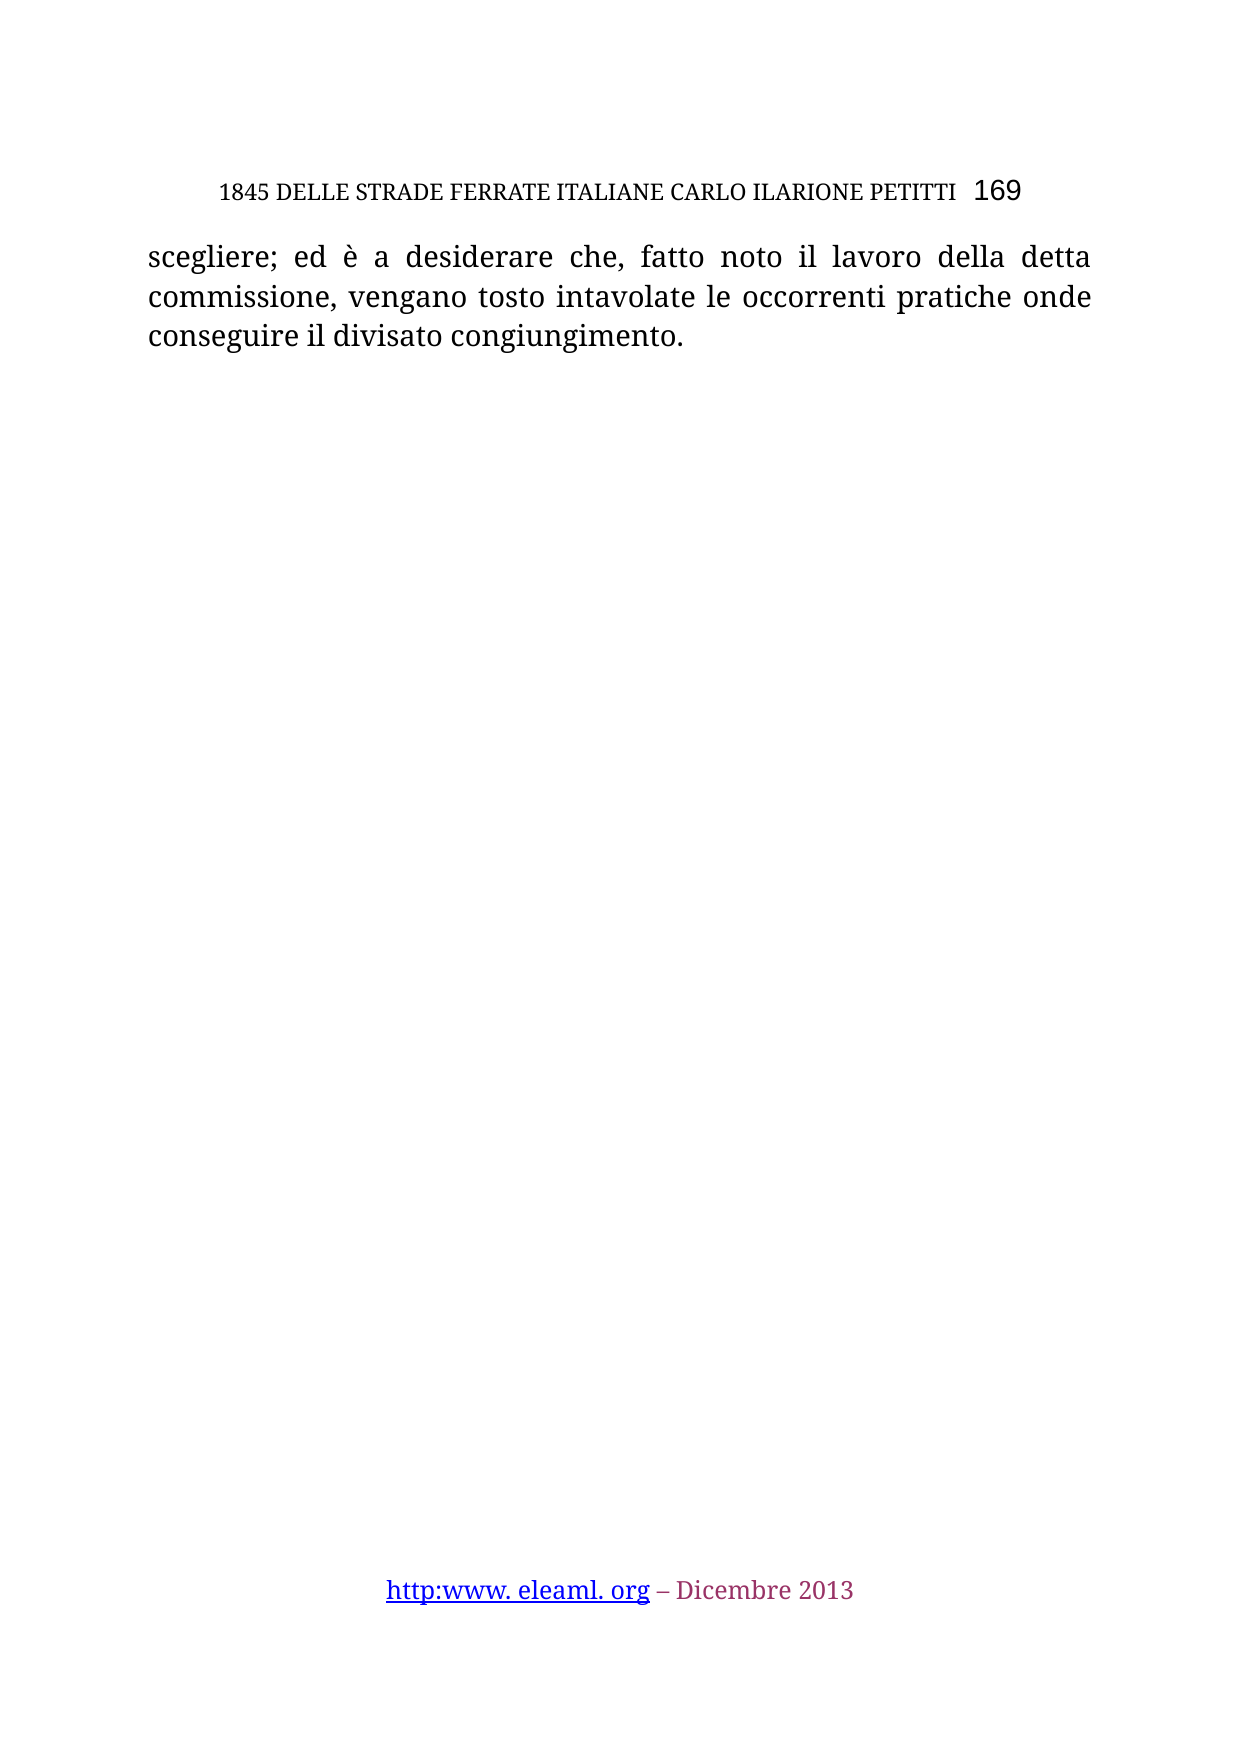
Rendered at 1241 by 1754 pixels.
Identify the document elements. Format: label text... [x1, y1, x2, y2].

text scegliere; ed è a desiderare che, fatto noto il lavoro della detta commissione, vengano tosto intavolate le occorrenti pratiche onde conseguire il divisato congiungimento. [148, 236, 1093, 355]
